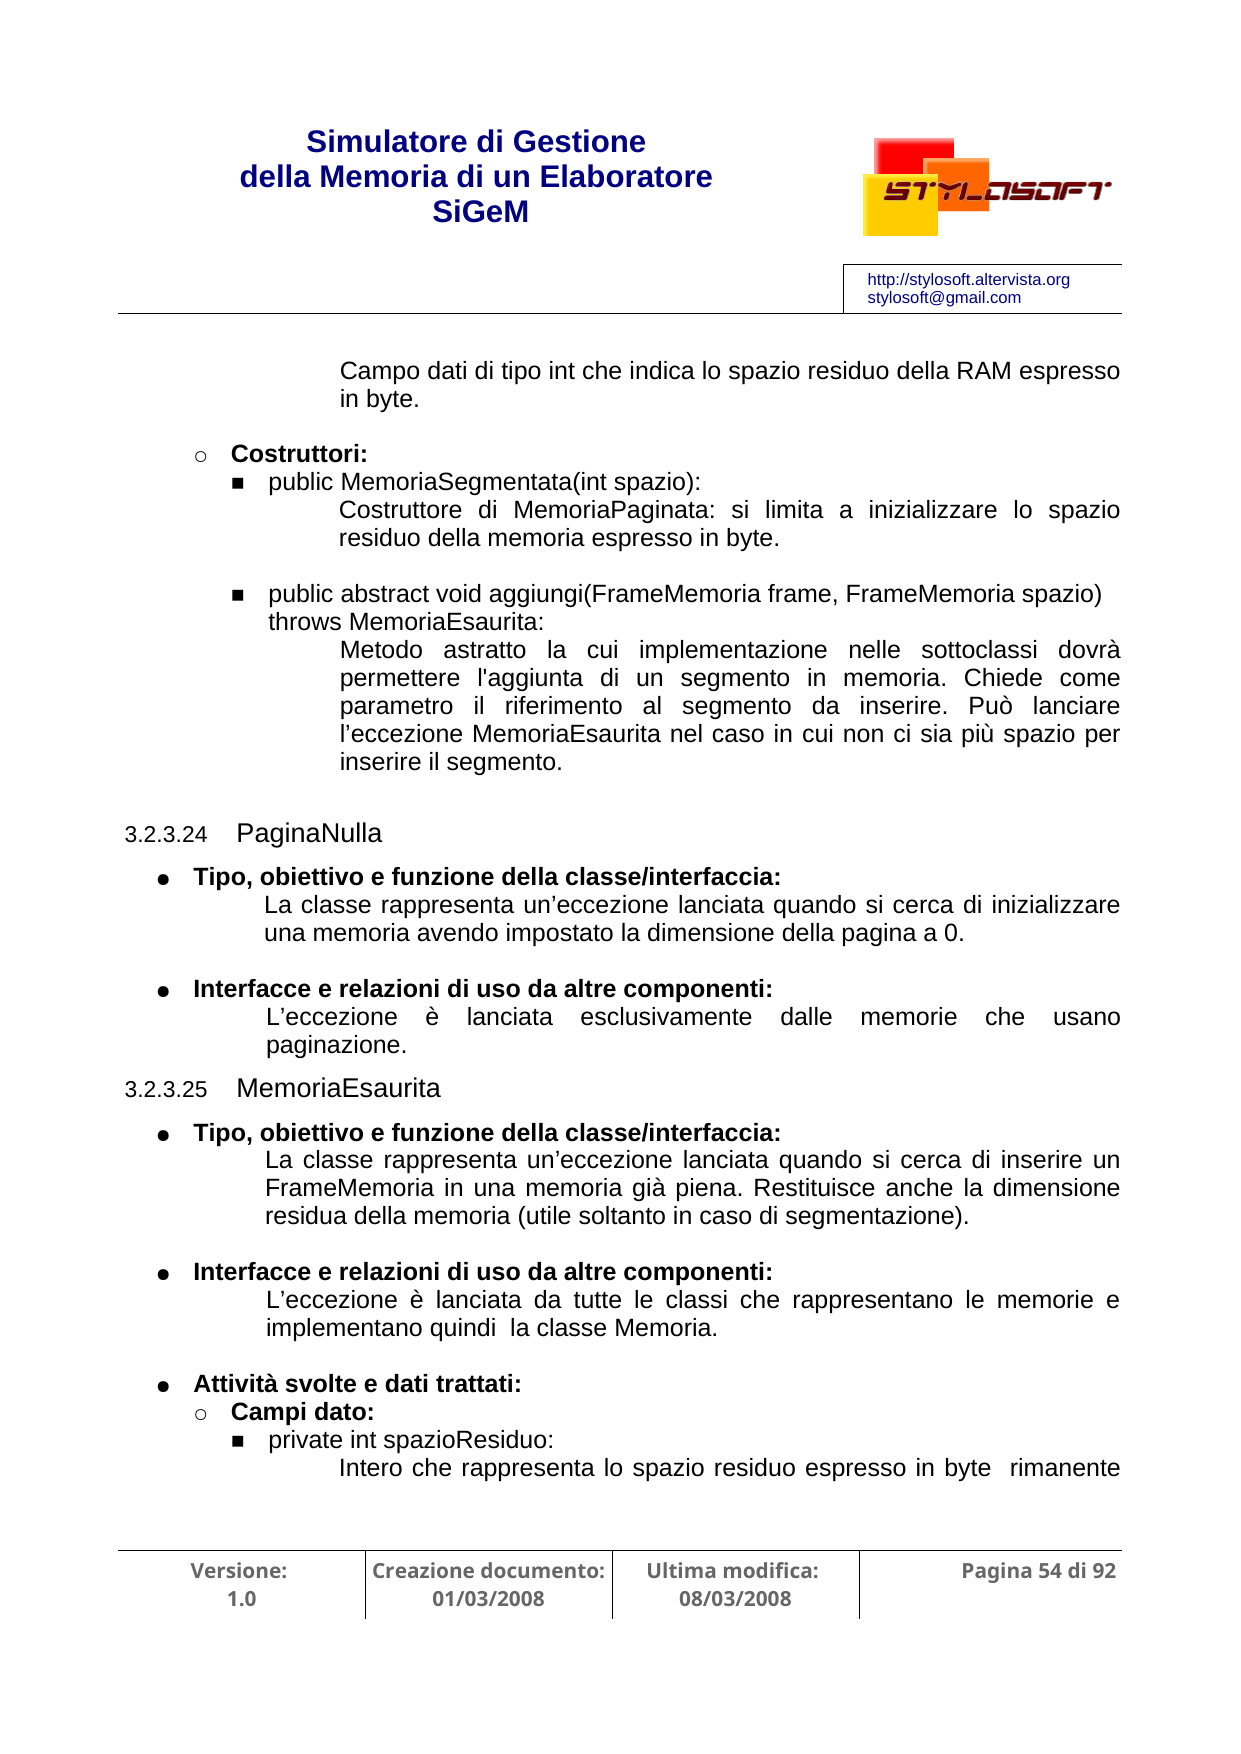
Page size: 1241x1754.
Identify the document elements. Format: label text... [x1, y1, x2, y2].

text Campo dati di tipo int che indica lo spazio residuo della RAM espresso in byte. [339, 357, 1122, 412]
text La classe rappresenta un’eccezione lanciata quando si cerca di inserire un FrameMemoria in una memoria già piena. Restituisce anche la dimensione residua della memoria (utile soltanto in caso di segmentazione). [265, 1146, 1122, 1230]
list Attività svolte e dati trattati: [156, 1370, 1122, 1398]
text Metodo astratto la cui implementazione nelle sottoclassi dovrà permettere l'aggiunta di un segmento in memoria. Chiede come parametro il riferimento al segmento da inserire. Può lanciare l’eccezione MemoriaEsaurita nel caso in cui non ci sia più spazio per inserire il segmento. [339, 636, 1122, 775]
subtitle PaginaNulla [118, 818, 1122, 848]
list Interfacce e relazioni di uso da altre componenti: [156, 975, 1122, 1003]
picture [848, 123, 1117, 247]
list Tipo, obiettivo e funzione della classe/interfaccia: [156, 1118, 1122, 1146]
text L’eccezione è lanciata esclusivamente dalle memorie che usano paginazione. [266, 1003, 1122, 1058]
list Tipo, obiettivo e funzione della classe/interfaccia: [156, 863, 1122, 891]
text L’eccezione è lanciata da tutte le classi che rappresentano le memorie e implementano quindi la classe Memoria. [266, 1286, 1122, 1342]
list Campi dato: [193, 1398, 1122, 1426]
list private int spazioResiduo: [231, 1426, 1122, 1453]
text La classe rappresenta un’eccezione lanciata quando si cerca di inizializzare una memoria avendo impostato la dimensione della pagina a 0. [264, 891, 1122, 947]
list public MemoriaSegmentata(int spazio): [231, 468, 1122, 496]
subtitle MemoriaEsaurita [118, 1073, 1122, 1104]
list Costruttori: [193, 440, 1122, 468]
text Costruttore di MemoriaPaginata: si limita a inizializzare lo spazio residuo della memoria espresso in byte. [339, 496, 1122, 552]
list public abstract void aggiungi(FrameMemoria frame, FrameMemoria spazio) throws MemoriaEsaurita: [231, 580, 1122, 636]
list Interfacce e relazioni di uso da altre componenti: [156, 1258, 1122, 1286]
text Intero che rappresenta lo spazio residuo espresso in byte rimanente [339, 1453, 1122, 1481]
